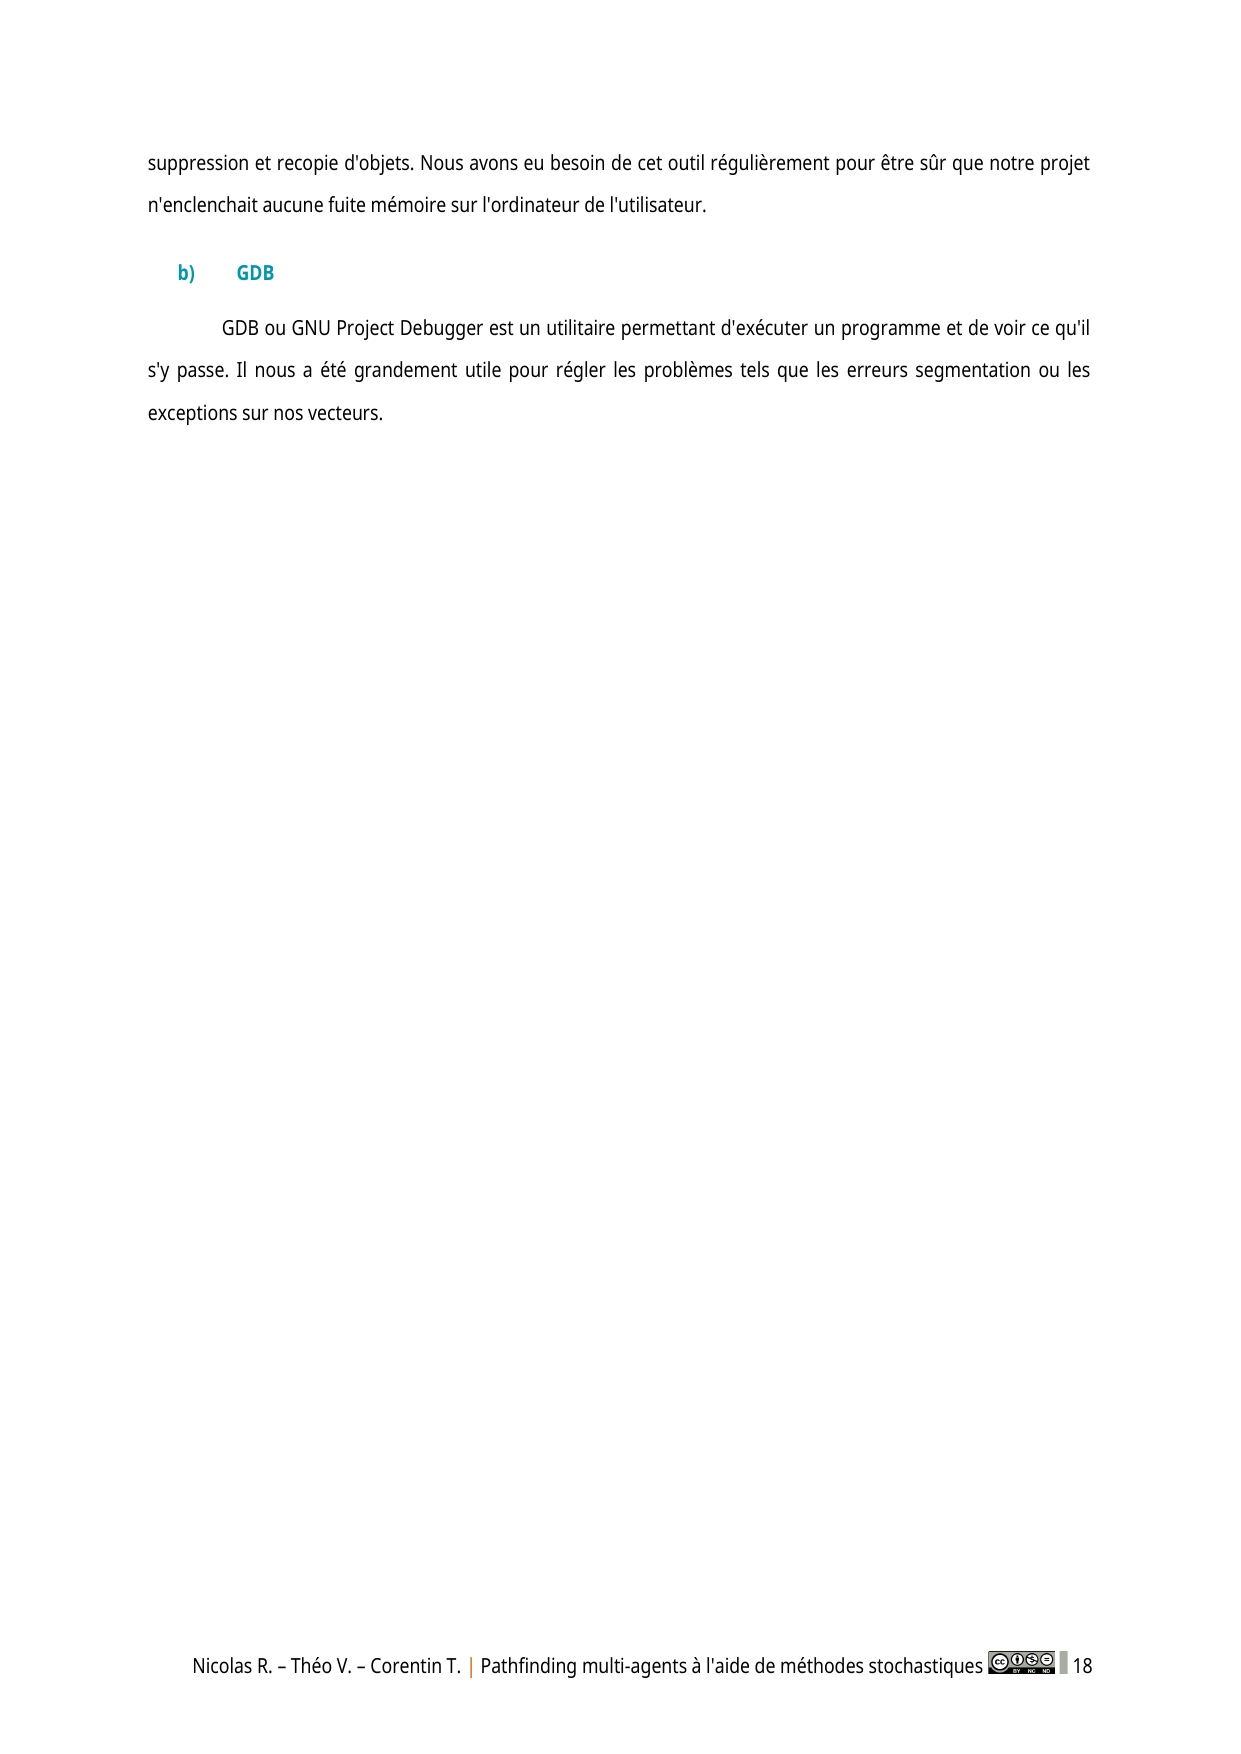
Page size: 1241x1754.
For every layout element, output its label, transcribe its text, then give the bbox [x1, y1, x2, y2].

picture [988, 1651, 1055, 1674]
text suppression et recopie d'objets. Nous avons eu besoin de cet outil régulièrement pour être sûr que notre projet n'enclenchait aucune fuite mémoire sur l'ordinateur de l'utilisateur. [148, 148, 1092, 219]
picture [1059, 1651, 1068, 1674]
text GDB ou GNU Project Debugger est un utilitaire permettant d'exécuter un programme et de voir ce qu'il s'y passe. Il nous a été grandement utile pour régler les problèmes tels que les erreurs segmentation ou les exceptions sur nos vecteurs. [148, 313, 1092, 427]
subtitle GDB [177, 258, 1092, 286]
